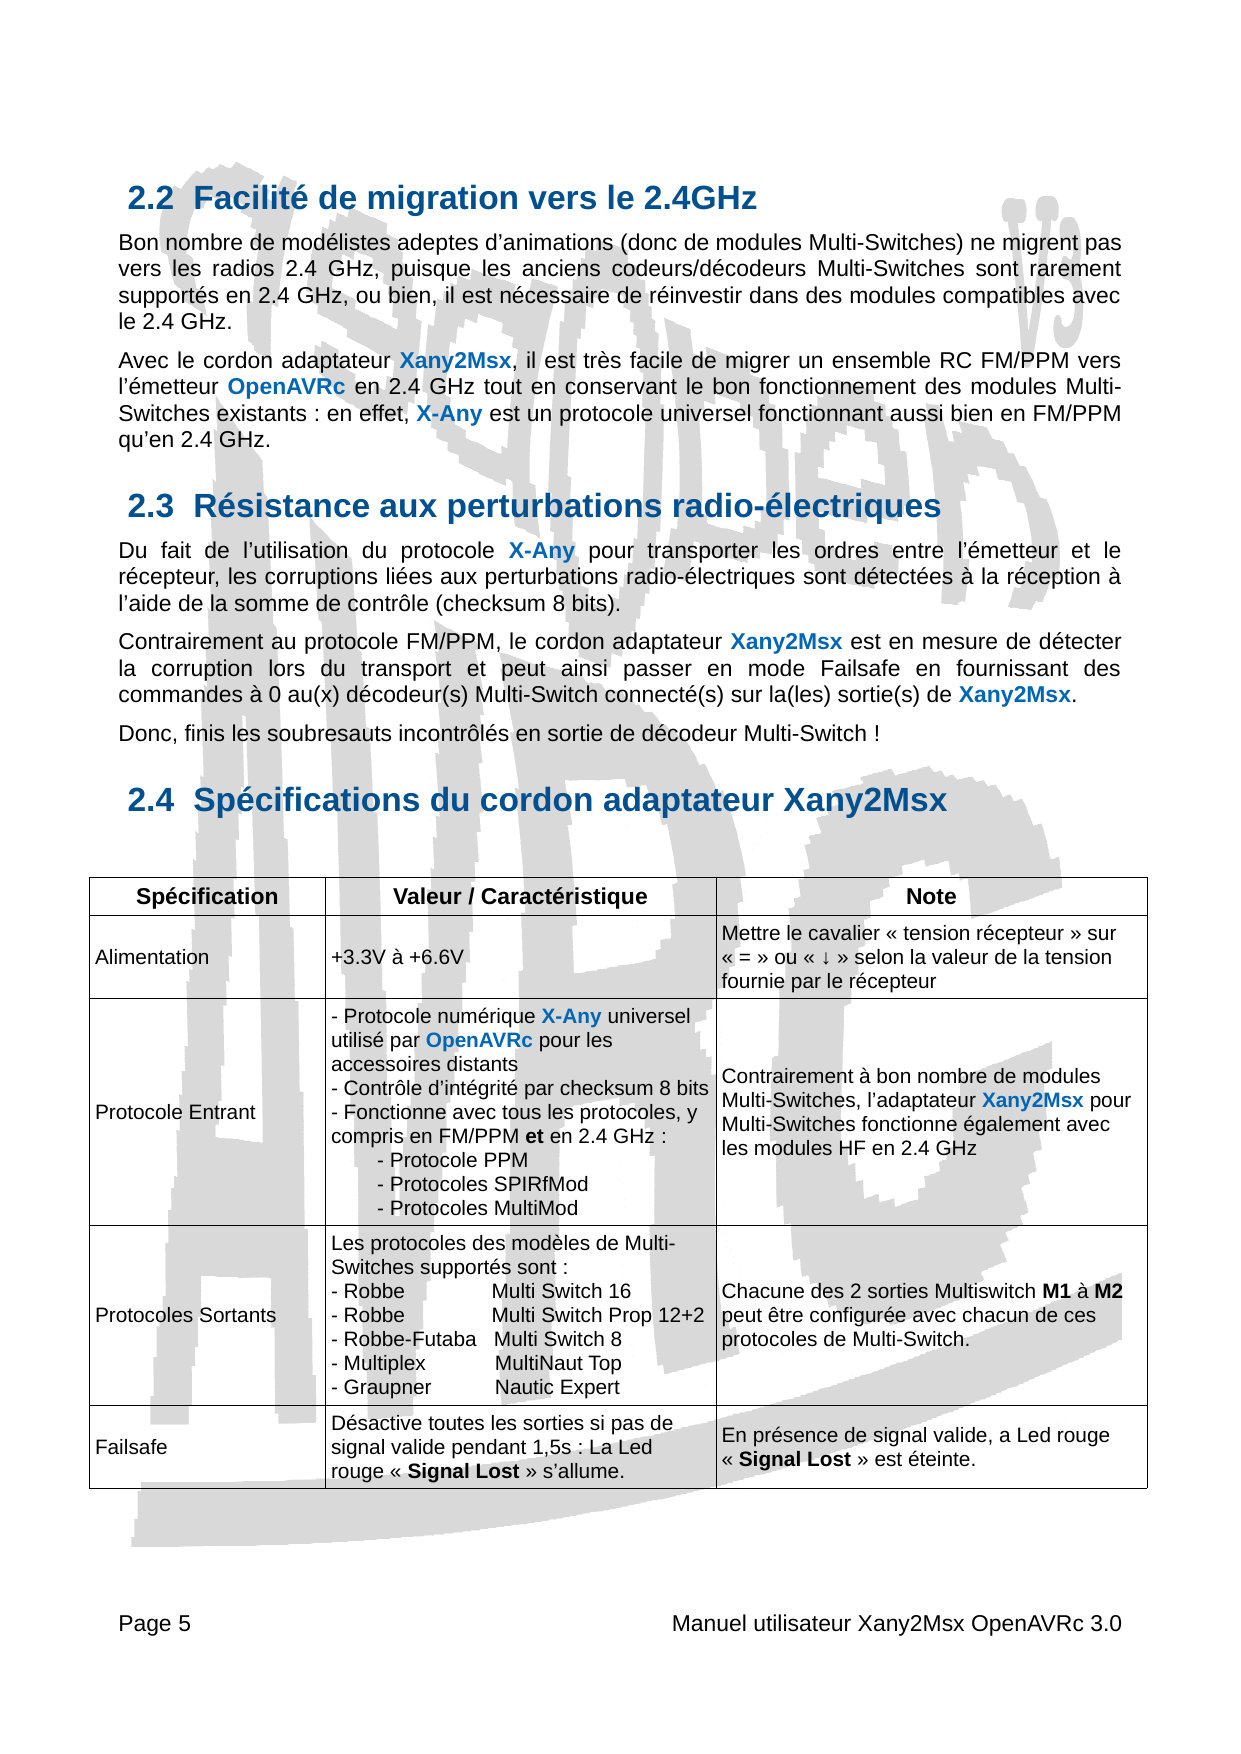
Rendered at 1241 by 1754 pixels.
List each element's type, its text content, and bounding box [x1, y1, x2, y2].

table_cell Désactive toutes les sorties si pas de signal valide pendant 1,5s : La Led rouge « Signal Lost » s’allume. [326, 1406, 716, 1488]
table_header Spécification [90, 878, 325, 915]
text Donc, finis les soubresauts incontrôlés en sortie de décodeur Multi-Switch ! [118, 720, 1122, 746]
table_cell Protocole Entrant [90, 999, 325, 1225]
subtitle Résistance aux perturbations radio-électriques [118, 486, 1122, 524]
table_cell Chacune des 2 sorties Multiswitch M1 à M2 peut être configurée avec chacun de ces protocoles de Multi-Switch. [717, 1226, 1147, 1405]
text Avec le cordon adaptateur Xany2Msx, il est très facile de migrer un ensemble RC FM/PPM vers l’émetteur OpenAVRc en 2.4 GHz tout en conservant le bon fonctionnement des modules Multi-Switches existants : en effet, X-Any est un protocole universel fonctionnant aussi bien en FM/PPM qu’en 2.4 GHz. [118, 347, 1122, 452]
text Bon nombre de modélistes adeptes d’animations (donc de modules Multi-Switches) ne migrent pas vers les radios 2.4 GHz, puisque les anciens codeurs/décodeurs Multi-Switches sont rarement supportés en 2.4 GHz, ou bien, il est nécessaire de réinvestir dans des modules compatibles avec le 2.4 GHz. [118, 229, 1122, 334]
subtitle Facilité de migration vers le 2.4GHz [118, 178, 1122, 216]
table_cell En présence de signal valide, a Led rouge « Signal Lost » est éteinte. [717, 1406, 1147, 1488]
table_cell +3.3V à +6.6V [326, 916, 716, 998]
table_cell Mettre le cavalier « tension récepteur » sur « = » ou « ↓ » selon la valeur de la tension fournie par le récepteur [717, 916, 1147, 998]
table_header Note [717, 878, 1147, 915]
table_cell Failsafe [90, 1406, 325, 1488]
table_cell Alimentation [90, 916, 325, 998]
table_header Valeur / Caractéristique [326, 878, 716, 915]
table_cell Contrairement à bon nombre de modules Multi-Switches, l’adaptateur Xany2Msx pour Multi-Switches fonctionne également avec les modules HF en 2.4 GHz [717, 999, 1147, 1225]
table_cell Les protocoles des modèles de Multi-Switches supportés sont : - Robbe Multi Switch 16 - Robbe Multi Switch Prop 12+2 - Robbe-Futaba Multi Switch 8 - Multiplex MultiNaut Top - Graupner Nautic Expert [326, 1226, 716, 1405]
subtitle Spécifications du cordon adaptateur Xany2Msx [118, 779, 1122, 818]
text Du fait de l’utilisation du protocole X-Any pour transporter les ordres entre l’émetteur et le récepteur, les corruptions liées aux perturbations radio-électriques sont détectées à la réception à l’aide de la somme de contrôle (checksum 8 bits). [118, 537, 1122, 616]
table_cell - Protocole numérique X-Any universel utilisé par OpenAVRc pour les accessoires distants - Contrôle d’intégrité par checksum 8 bits - Fonctionne avec tous les protocoles, y compris en FM/PPM et en 2.4 GHz : - Protocole PPM - Protocoles SPIRfMod - Protocoles MultiMod [326, 999, 716, 1225]
table_cell Protocoles Sortants [90, 1226, 325, 1405]
text Contrairement au protocole FM/PPM, le cordon adaptateur Xany2Msx est en mesure de détecter la corruption lors du transport et peut ainsi passer en mode Failsafe en fournissant des commandes à 0 au(x) décodeur(s) Multi-Switch connecté(s) sur la(les) sortie(s) de Xany2Msx. [118, 628, 1122, 707]
